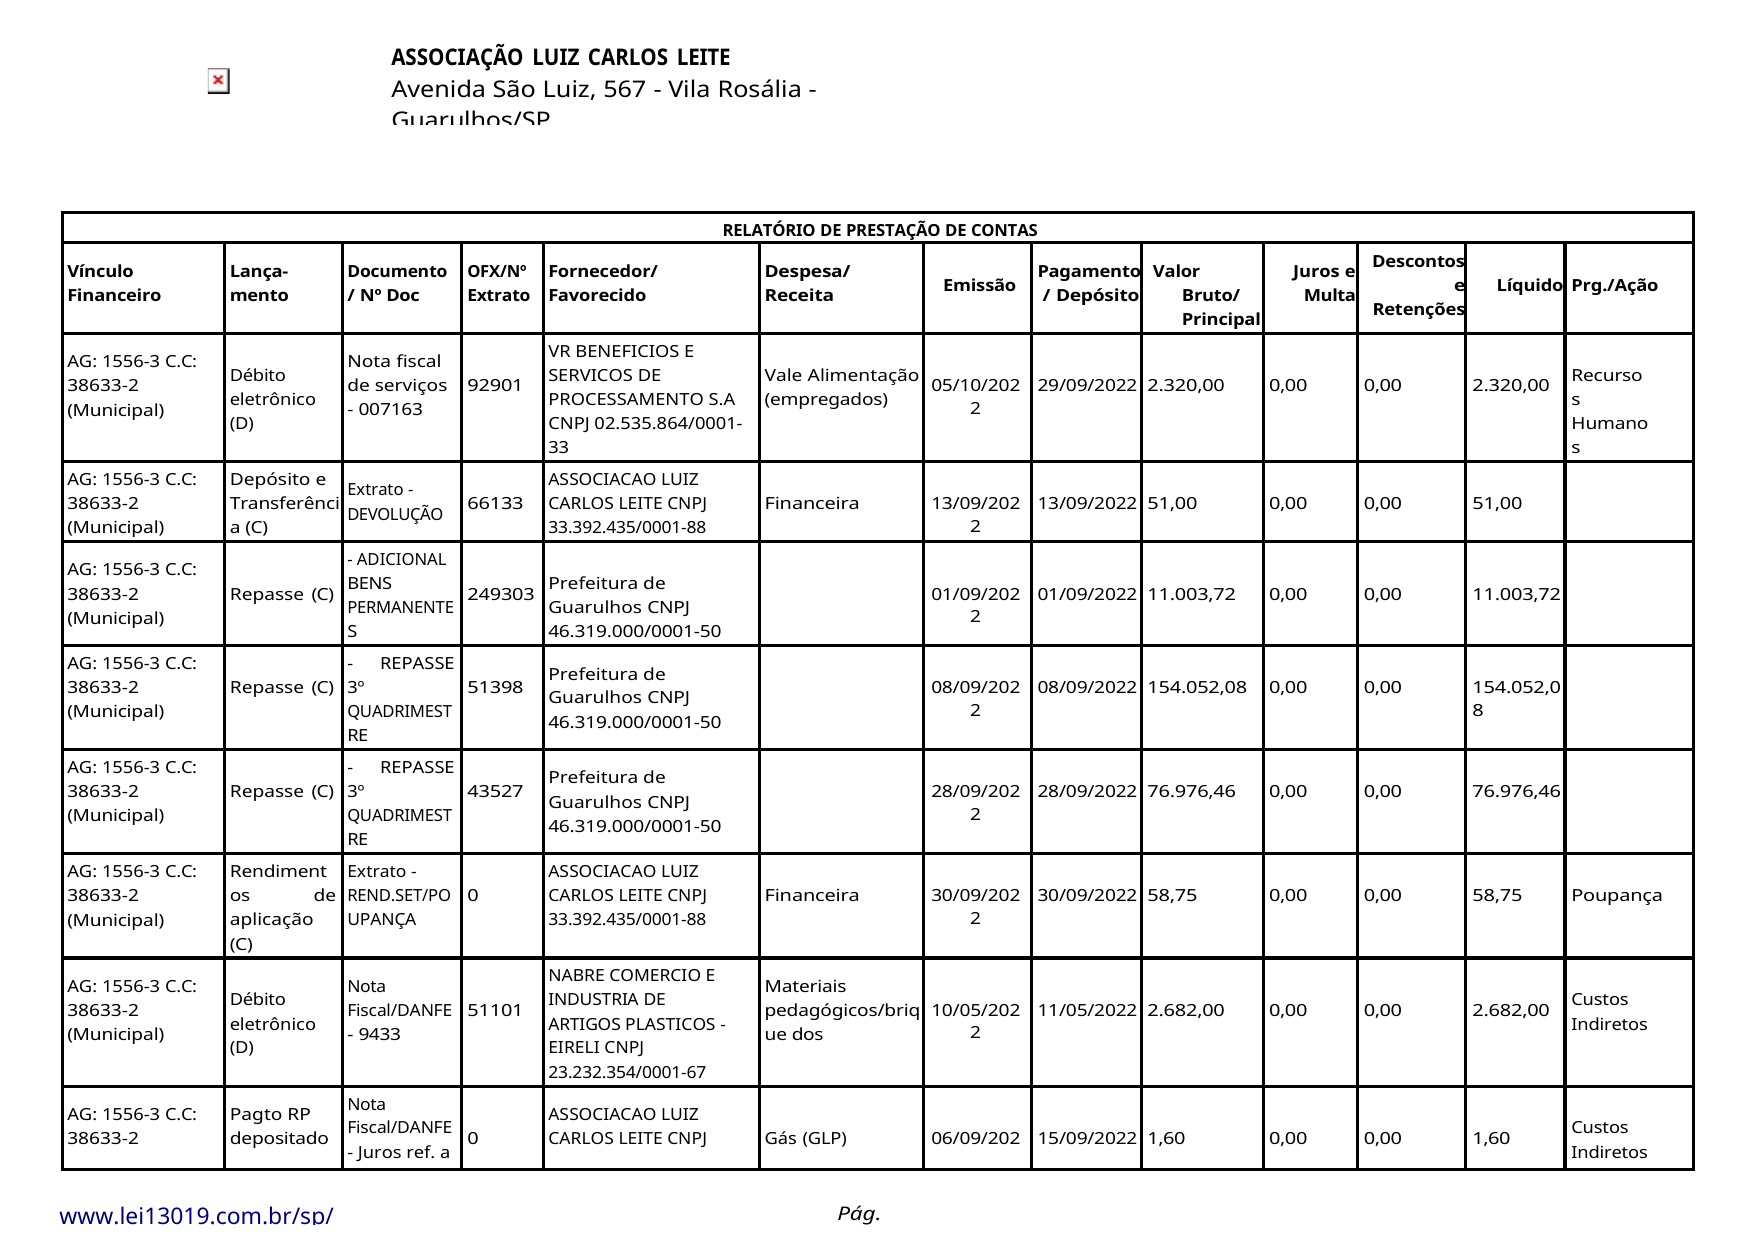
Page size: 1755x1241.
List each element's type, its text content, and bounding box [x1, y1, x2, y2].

table_cell 0,00 [1359, 647, 1464, 748]
table_cell [1567, 463, 1692, 540]
table_cell 92901 [463, 335, 542, 460]
table_cell 30/09/2022 [1033, 855, 1140, 956]
table_cell 30/09/2022 [925, 855, 1030, 956]
table_cell Poupança [1567, 855, 1692, 956]
table_cell 0,00 [1359, 751, 1464, 852]
table_cell Lança- mento [226, 244, 341, 332]
table_cell 0,00 [1265, 335, 1356, 460]
table_cell Débito eletrônico (D) [226, 335, 341, 460]
table_cell Custos Indiretos [1567, 960, 1692, 1084]
table_cell 154.052,08 [1143, 647, 1262, 748]
table_cell 0,00 [1265, 543, 1356, 644]
table_cell ASSOCIACAO LUIZ CARLOS LEITE CNPJ 33.392.435/0001-88 [545, 463, 758, 540]
table_cell Gás (GLP) [761, 1088, 922, 1168]
table_cell 154.052,08 [1467, 647, 1563, 748]
table_cell NABRE COMERCIO E INDUSTRIA DE ARTIGOS PLASTICOS - EIRELI CNPJ 23.232.354/0001-67 [545, 960, 758, 1084]
table_cell ASSOCIACAO LUIZ CARLOS LEITE CNPJ [545, 1088, 758, 1168]
table_cell Vale Alimentação (empregados) [761, 335, 922, 460]
table_cell 15/09/2022 [1033, 1088, 1140, 1168]
table_cell Prg./Ação [1567, 244, 1692, 332]
table_cell Prefeitura de Guarulhos CNPJ 46.319.000/0001-50 [545, 751, 758, 852]
table_cell 29/09/2022 [1033, 335, 1140, 460]
table_cell 0,00 [1359, 960, 1464, 1084]
table_cell 0 [463, 855, 542, 956]
table_cell 58,75 [1143, 855, 1262, 956]
table_cell 51101 [463, 960, 542, 1084]
table_cell Pagto RP depositado [226, 1088, 341, 1168]
table_cell Descontos e Retenções [1359, 244, 1464, 332]
table_cell 05/10/2022 [925, 335, 1030, 460]
table_cell Nota Fiscal/DANFE - Juros ref. a [344, 1088, 460, 1168]
table_cell [761, 647, 922, 748]
table_cell Repasse (C) [226, 543, 341, 644]
table_cell [761, 751, 922, 852]
table_cell 0,00 [1265, 1088, 1356, 1168]
table_cell 0,00 [1359, 463, 1464, 540]
table_cell AG: 1556-3 C.C: 38633-2 (Municipal) [64, 647, 223, 748]
table_cell Valor Bruto/ Principal [1143, 244, 1262, 332]
table_cell OFX/Nº Extrato [463, 244, 542, 332]
table_cell 01/09/2022 [925, 543, 1030, 644]
table_cell Despesa/ Receita [761, 244, 922, 332]
table_cell 28/09/2022 [925, 751, 1030, 852]
table_cell 01/09/2022 [1033, 543, 1140, 644]
table_cell 2.682,00 [1143, 960, 1262, 1084]
table_cell - REPASSE 3º QUADRIMEST RE [344, 751, 460, 852]
table_cell 10/05/2022 [925, 960, 1030, 1084]
table_cell AG: 1556-3 C.C: 38633-2 (Municipal) [64, 855, 223, 956]
table_cell 0,00 [1359, 1088, 1464, 1168]
table_cell 0,00 [1265, 960, 1356, 1084]
table_cell 76.976,46 [1143, 751, 1262, 852]
table_cell 1,60 [1467, 1088, 1563, 1168]
table_cell Extrato - DEVOLUÇÃO [344, 463, 460, 540]
table_cell 06/09/202 [925, 1088, 1030, 1168]
table_cell AG: 1556-3 C.C: 38633-2 (Municipal) [64, 335, 223, 460]
table_cell VR BENEFICIOS E SERVICOS DE PROCESSAMENTO S.A CNPJ 02.535.864/0001-33 [545, 335, 758, 460]
table_cell Financeira [761, 463, 922, 540]
table_cell 0,00 [1359, 543, 1464, 644]
table_cell 0,00 [1265, 751, 1356, 852]
table_cell [1567, 647, 1692, 748]
table_cell Documento / Nº Doc [344, 244, 460, 332]
table_cell [1567, 543, 1692, 644]
table_cell Vínculo Financeiro [64, 244, 223, 332]
table_cell 2.320,00 [1143, 335, 1262, 460]
table_cell 0,00 [1265, 463, 1356, 540]
table_cell Repasse (C) [226, 647, 341, 748]
table_cell 58,75 [1467, 855, 1563, 956]
table_cell AG: 1556-3 C.C: 38633-2 (Municipal) [64, 751, 223, 852]
table_cell Fornecedor/ Favorecido [545, 244, 758, 332]
table_cell Líquido [1467, 244, 1563, 332]
table_cell 2.320,00 [1467, 335, 1563, 460]
table_cell Custos Indiretos [1567, 1088, 1692, 1168]
table_cell 51,00 [1467, 463, 1563, 540]
table_cell 43527 [463, 751, 542, 852]
table_cell 28/09/2022 [1033, 751, 1140, 852]
table_cell Repasse (C) [226, 751, 341, 852]
table_cell AG: 1556-3 C.C: 38633-2 [64, 1088, 223, 1168]
table_cell Depósito e Transferência (C) [226, 463, 341, 540]
table_cell 08/09/2022 [1033, 647, 1140, 748]
table_cell Emissão [925, 244, 1030, 332]
table_cell Extrato - REND.SET/PO UPANÇA [344, 855, 460, 956]
table_cell 51398 [463, 647, 542, 748]
table_cell Pagamento / Depósito [1033, 244, 1140, 332]
table_cell - REPASSE 3º QUADRIMEST RE [344, 647, 460, 748]
table_cell 13/09/2022 [925, 463, 1030, 540]
table_cell Prefeitura de Guarulhos CNPJ 46.319.000/0001-50 [545, 647, 758, 748]
table_cell 76.976,46 [1467, 751, 1563, 852]
table_cell - ADICIONAL BENS PERMANENTE S [344, 543, 460, 644]
table_cell Recursos Humanos [1567, 335, 1692, 460]
table_cell AG: 1556-3 C.C: 38633-2 (Municipal) [64, 960, 223, 1084]
table_cell Juros e Multa [1265, 244, 1356, 332]
table_cell 0,00 [1359, 335, 1464, 460]
table_cell Materiais pedagógicos/brique dos [761, 960, 922, 1084]
table_header RELATÓRIO DE PRESTAÇÃO DE CONTAS [64, 214, 1692, 241]
table_cell 0 [463, 1088, 542, 1168]
table_cell 0,00 [1265, 855, 1356, 956]
table_cell AG: 1556-3 C.C: 38633-2 (Municipal) [64, 463, 223, 540]
table_cell 66133 [463, 463, 542, 540]
table_cell [761, 543, 922, 644]
table_cell Débito eletrônico (D) [226, 960, 341, 1084]
table_cell [1567, 751, 1692, 852]
table_cell Nota Fiscal/DANFE - 9433 [344, 960, 460, 1084]
table_cell 2.682,00 [1467, 960, 1563, 1084]
table_cell 11.003,72 [1143, 543, 1262, 644]
table_cell 0,00 [1265, 647, 1356, 748]
table_cell 08/09/2022 [925, 647, 1030, 748]
table_cell 249303 [463, 543, 542, 644]
table_cell Nota ﬁscal de serviços - 007163 [344, 335, 460, 460]
table_cell 1,60 [1143, 1088, 1262, 1168]
table_cell 0,00 [1359, 855, 1464, 956]
table_cell 11/05/2022 [1033, 960, 1140, 1084]
table_cell 11.003,72 [1467, 543, 1563, 644]
table_cell AG: 1556-3 C.C: 38633-2 (Municipal) [64, 543, 223, 644]
table_cell Financeira [761, 855, 922, 956]
table_cell 13/09/2022 [1033, 463, 1140, 540]
table_cell 51,00 [1143, 463, 1262, 540]
table_cell Prefeitura de Guarulhos CNPJ 46.319.000/0001-50 [545, 543, 758, 644]
table_cell Rendimentos de aplicação (C) [226, 855, 341, 956]
table_cell ASSOCIACAO LUIZ CARLOS LEITE CNPJ 33.392.435/0001-88 [545, 855, 758, 956]
